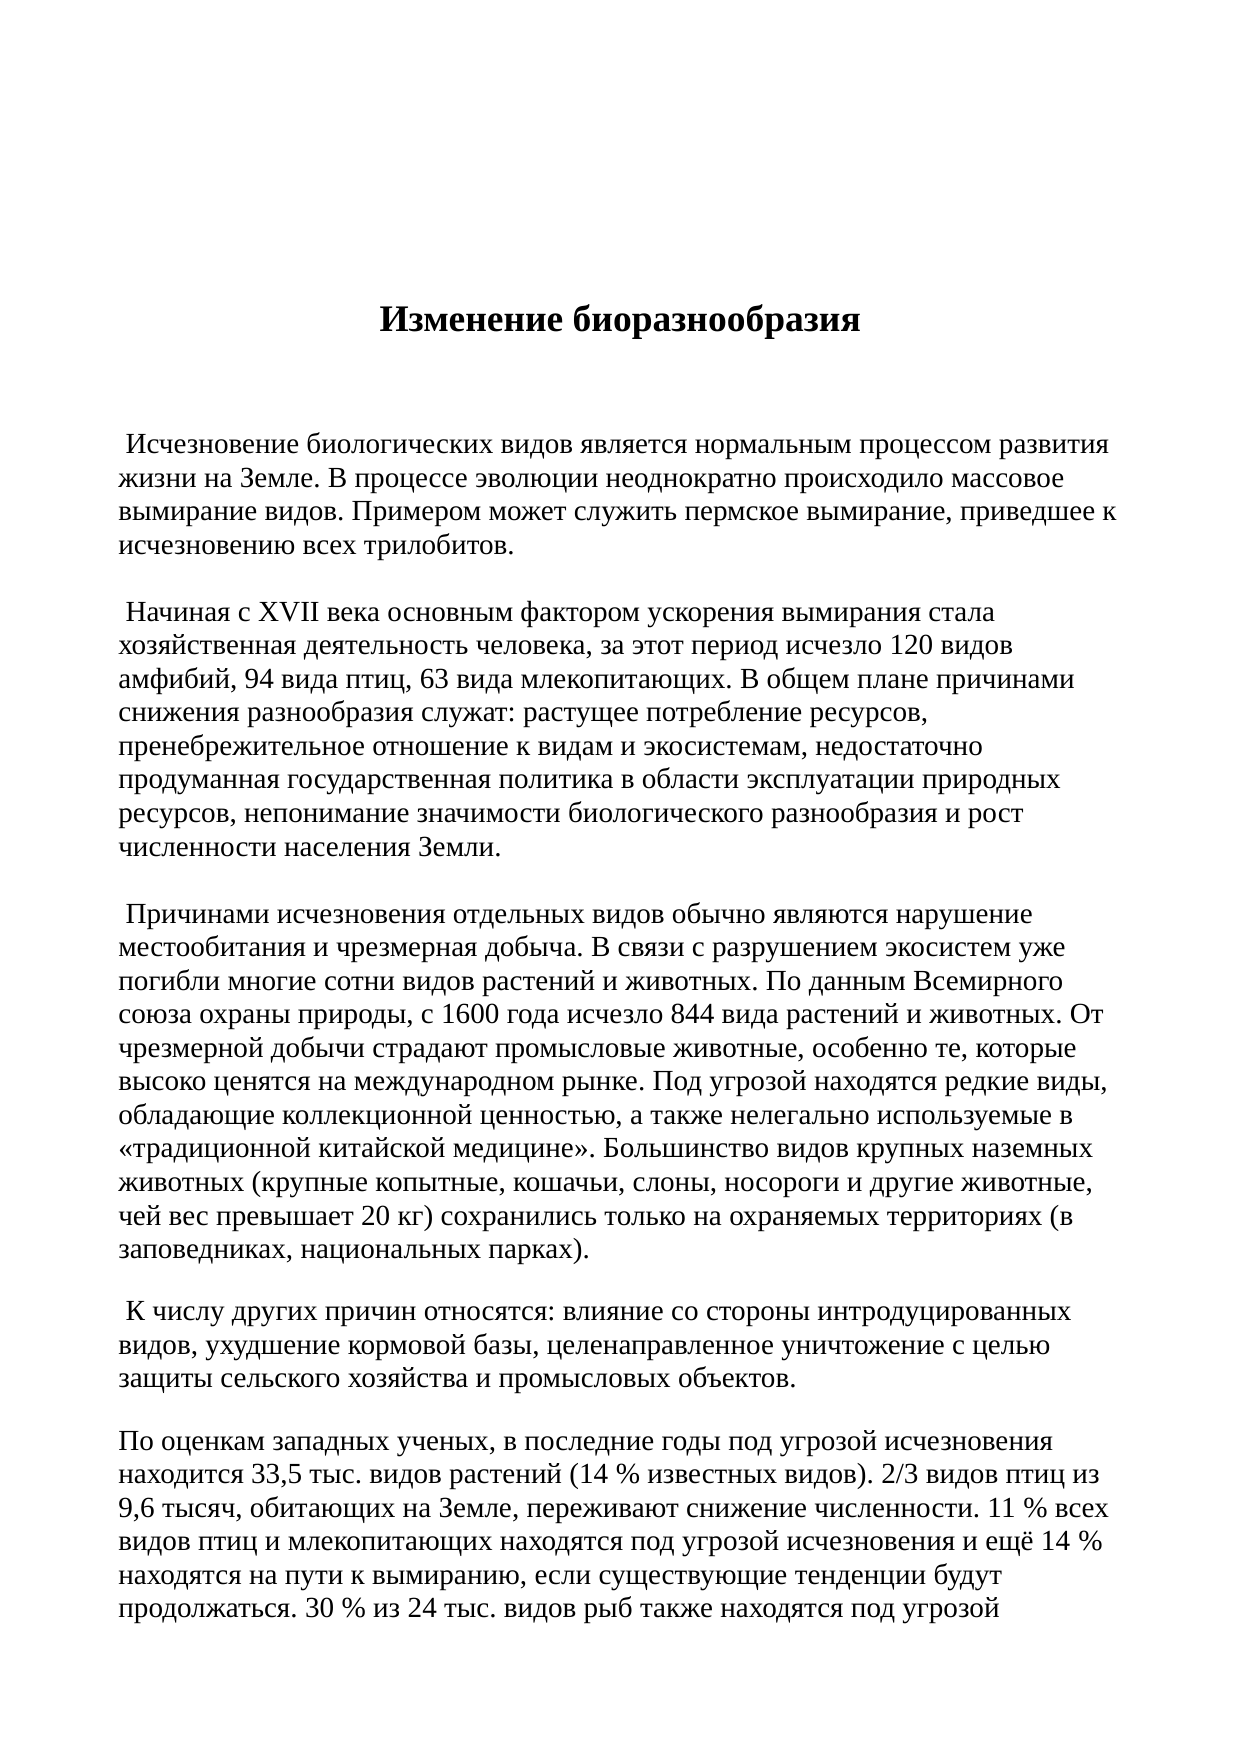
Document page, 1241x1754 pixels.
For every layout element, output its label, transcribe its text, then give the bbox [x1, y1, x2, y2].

text Исчезновение биологических видов является нормальным процессом развития жизни на Земле. В процессе эволюции неоднократно происходило массовое вымирание видов. Примером может служить пермское вымирание, приведшее к исчезновению всех трилобитов. [118, 426, 1122, 560]
text Изменение биоразнообразия [118, 297, 1122, 340]
text Причинами исчезновения отдельных видов обычно являются нарушение местообитания и чрезмерная добыча. В связи с разрушением экосистем уже погибли многие сотни видов растений и животных. По данным Всемирного союза охраны природы, с 1600 года исчезло 844 вида растений и животных. От чрезмерной добычи страдают промысловые животные, особенно те, которые высоко ценятся на международном рынке. Под угрозой находятся редкие виды, обладающие коллекционной ценностью, а также нелегально используемые в «традиционной китайской медицине». Большинство видов крупных наземных животных (крупные копытные, кошачьи, слоны, носороги и другие животные, чей вес превышает 20 кг) сохранились только на охраняемых территориях (в заповедниках, национальных парках). [118, 896, 1122, 1265]
text К числу других причин относятся: влияние со стороны интродуцированных видов, ухудшение кормовой базы, целенаправленное уничтожение с целью защиты сельского хозяйства и промысловых объектов. [118, 1293, 1122, 1394]
text По оценкам западных ученых, в последние годы под угрозой исчезновения находится 33,5 тыс. видов растений (14 % известных видов). 2/3 видов птиц из 9,6 тысяч, обитающих на Земле, переживают снижение численности. 11 % всех видов птиц и млекопитающих находятся под угрозой исчезновения и ещё 14 % находятся на пути к вымиранию, если существующие тенденции будут продолжаться. 30 % из 24 тыс. видов рыб также находятся под угрозой [118, 1423, 1122, 1624]
text Начиная с XVII века основным фактором ускорения вымирания стала хозяйственная деятельность человека, за этот период исчезло 120 видов амфибий, 94 вида птиц, 63 вида млекопитающих. В общем плане причинами снижения разнообразия служат: растущее потребление ресурсов, пренебрежительное отношение к видам и экосистемам, недостаточно продуманная государственная политика в области эксплуатации природных ресурсов, непонимание значимости биологического разнообразия и рост численности населения Земли. [118, 594, 1122, 862]
